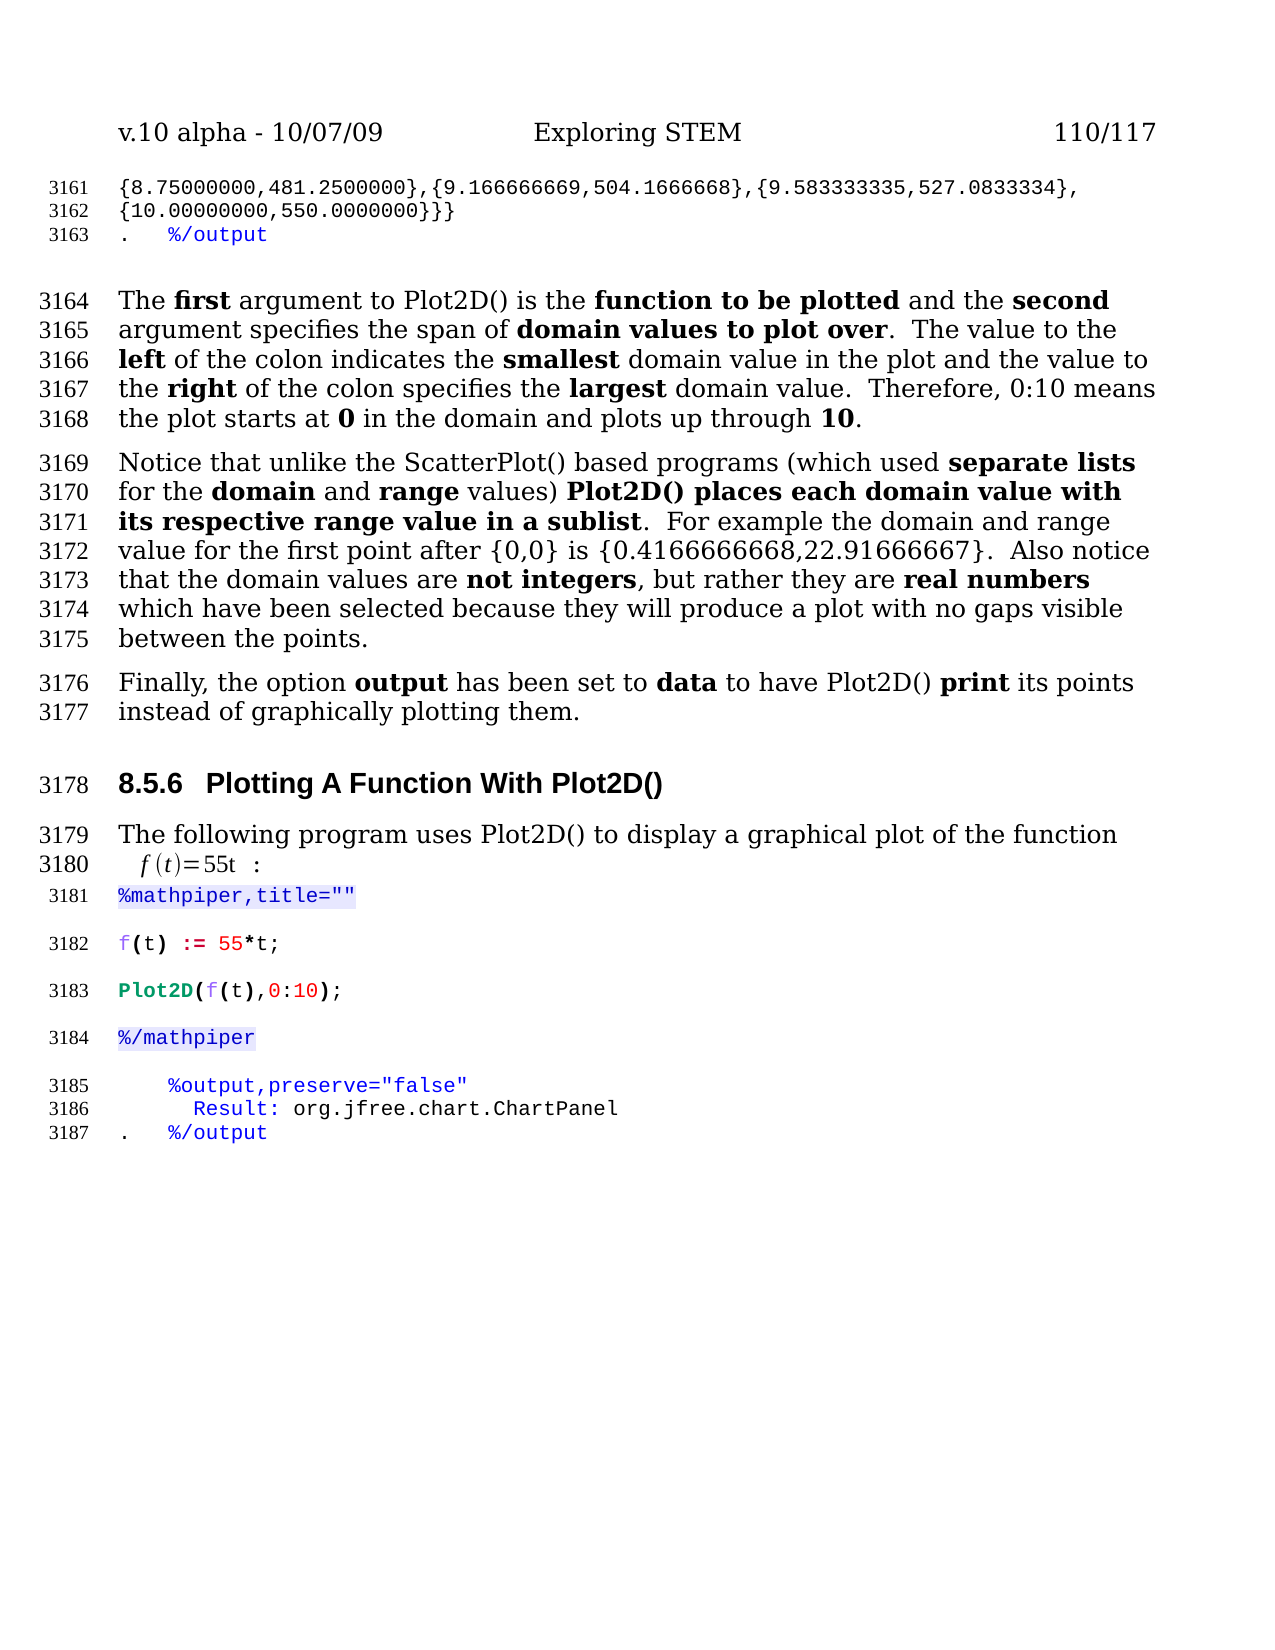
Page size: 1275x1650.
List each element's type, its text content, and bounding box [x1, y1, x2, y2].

text . %/output [118, 224, 1157, 248]
text f(t) := 55*t; [118, 933, 1157, 956]
text %/mathpiper [118, 1027, 1157, 1051]
text Notice that unlike the ScatterPlot() based programs (which used separate lists for the domain and range values) Plot2D() places each domain value with its respective range value in a sublist. For example the domain and range value for the first point after {0,0} is {0.4166666668,22.91666667}. Also notice that the domain values are not integers, but rather they are real numbers which have been selected because they will produce a plot with no gaps visible between the points. [118, 448, 1157, 653]
text Finally, the option output has been set to data to have Plot2D() print its points instead of graphically plotting them. [118, 668, 1157, 727]
text . %/output [118, 1122, 1157, 1146]
text The following program uses Plot2D() to display a graphical plot of the function: [118, 820, 1157, 879]
text {8.75000000,481.2500000},{9.166666669,504.1666668},{9.583333335,527.0833334},{10.00000000,550.0000000}}} [118, 177, 1157, 224]
text %mathpiper,title="" [118, 885, 1157, 909]
text Result: org.jfree.chart.ChartPanel [118, 1098, 1157, 1122]
text The first argument to Plot2D() is the function to be plotted and the second argument specifies the span of domain values to plot over. The value to the left of the colon indicates the smallest domain value in the plot and the value to the right of the colon specifies the largest domain value. Therefore, 0:10 means the plot starts at 0 in the domain and plots up through 10. [118, 286, 1157, 433]
subtitle Plotting A Function With Plot2D() [118, 766, 1157, 799]
text %output,preserve="false" [118, 1074, 1157, 1098]
text Plot2D(f(t),0:10); [118, 980, 1157, 1004]
